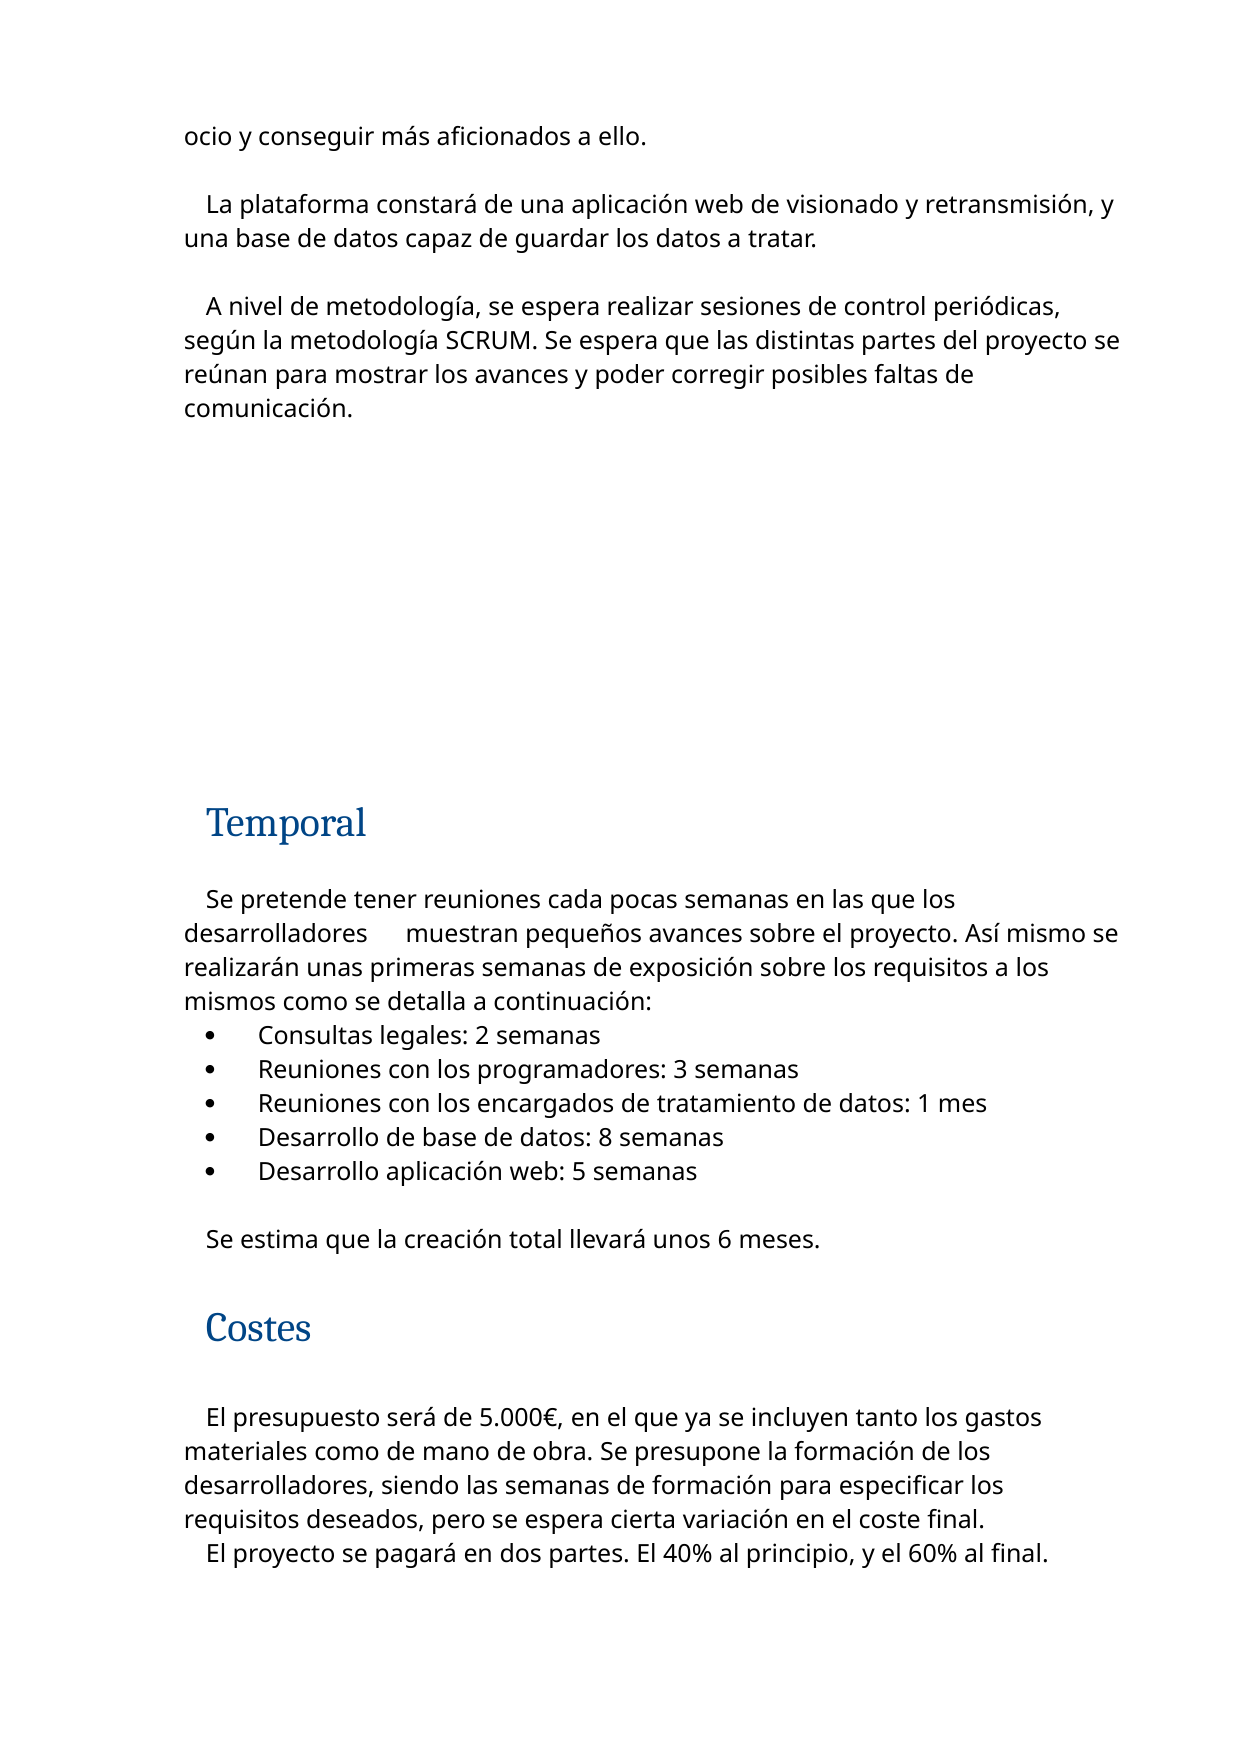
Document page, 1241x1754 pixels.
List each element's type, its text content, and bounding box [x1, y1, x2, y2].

text Temporal [184, 799, 1122, 847]
text A nivel de metodología, se espera realizar sesiones de control periódicas, según la metodología SCRUM. Se espera que las distintas partes del proyecto se reúnan para mostrar los avances y poder corregir posibles faltas de comunicación. [184, 288, 1122, 425]
text Costes [184, 1304, 1122, 1352]
text La plataforma constará de una aplicación web de visionado y retransmisión, y una base de datos capaz de guardar los datos a tratar. [184, 186, 1122, 254]
list Reuniones con los programadores: 3 semanas [184, 1052, 1122, 1086]
text Se estima que la creación total llevará unos 6 meses. [184, 1222, 1122, 1256]
text ocio y conseguir más aficionados a ello. [184, 118, 1122, 152]
list Desarrollo de base de datos: 8 semanas [184, 1120, 1122, 1154]
list Desarrollo aplicación web: 5 semanas [184, 1154, 1122, 1188]
list Consultas legales: 2 semanas [184, 1018, 1122, 1052]
text Se pretende tener reuniones cada pocas semanas en las que los desarrolladores muestran pequeños avances sobre el proyecto. Así mismo se realizarán unas primeras semanas de exposición sobre los requisitos a los mismos como se detalla a continuación: [184, 881, 1122, 1018]
list Reuniones con los encargados de tratamiento de datos: 1 mes [184, 1086, 1122, 1120]
text El proyecto se pagará en dos partes. El 40% al principio, y el 60% al final. [184, 1536, 1122, 1570]
text El presupuesto será de 5.000€, en el que ya se incluyen tanto los gastos materiales como de mano de obra. Se presupone la formación de los desarrolladores, siendo las semanas de formación para especificar los requisitos deseados, pero se espera cierta variación en el coste final. [184, 1400, 1122, 1536]
